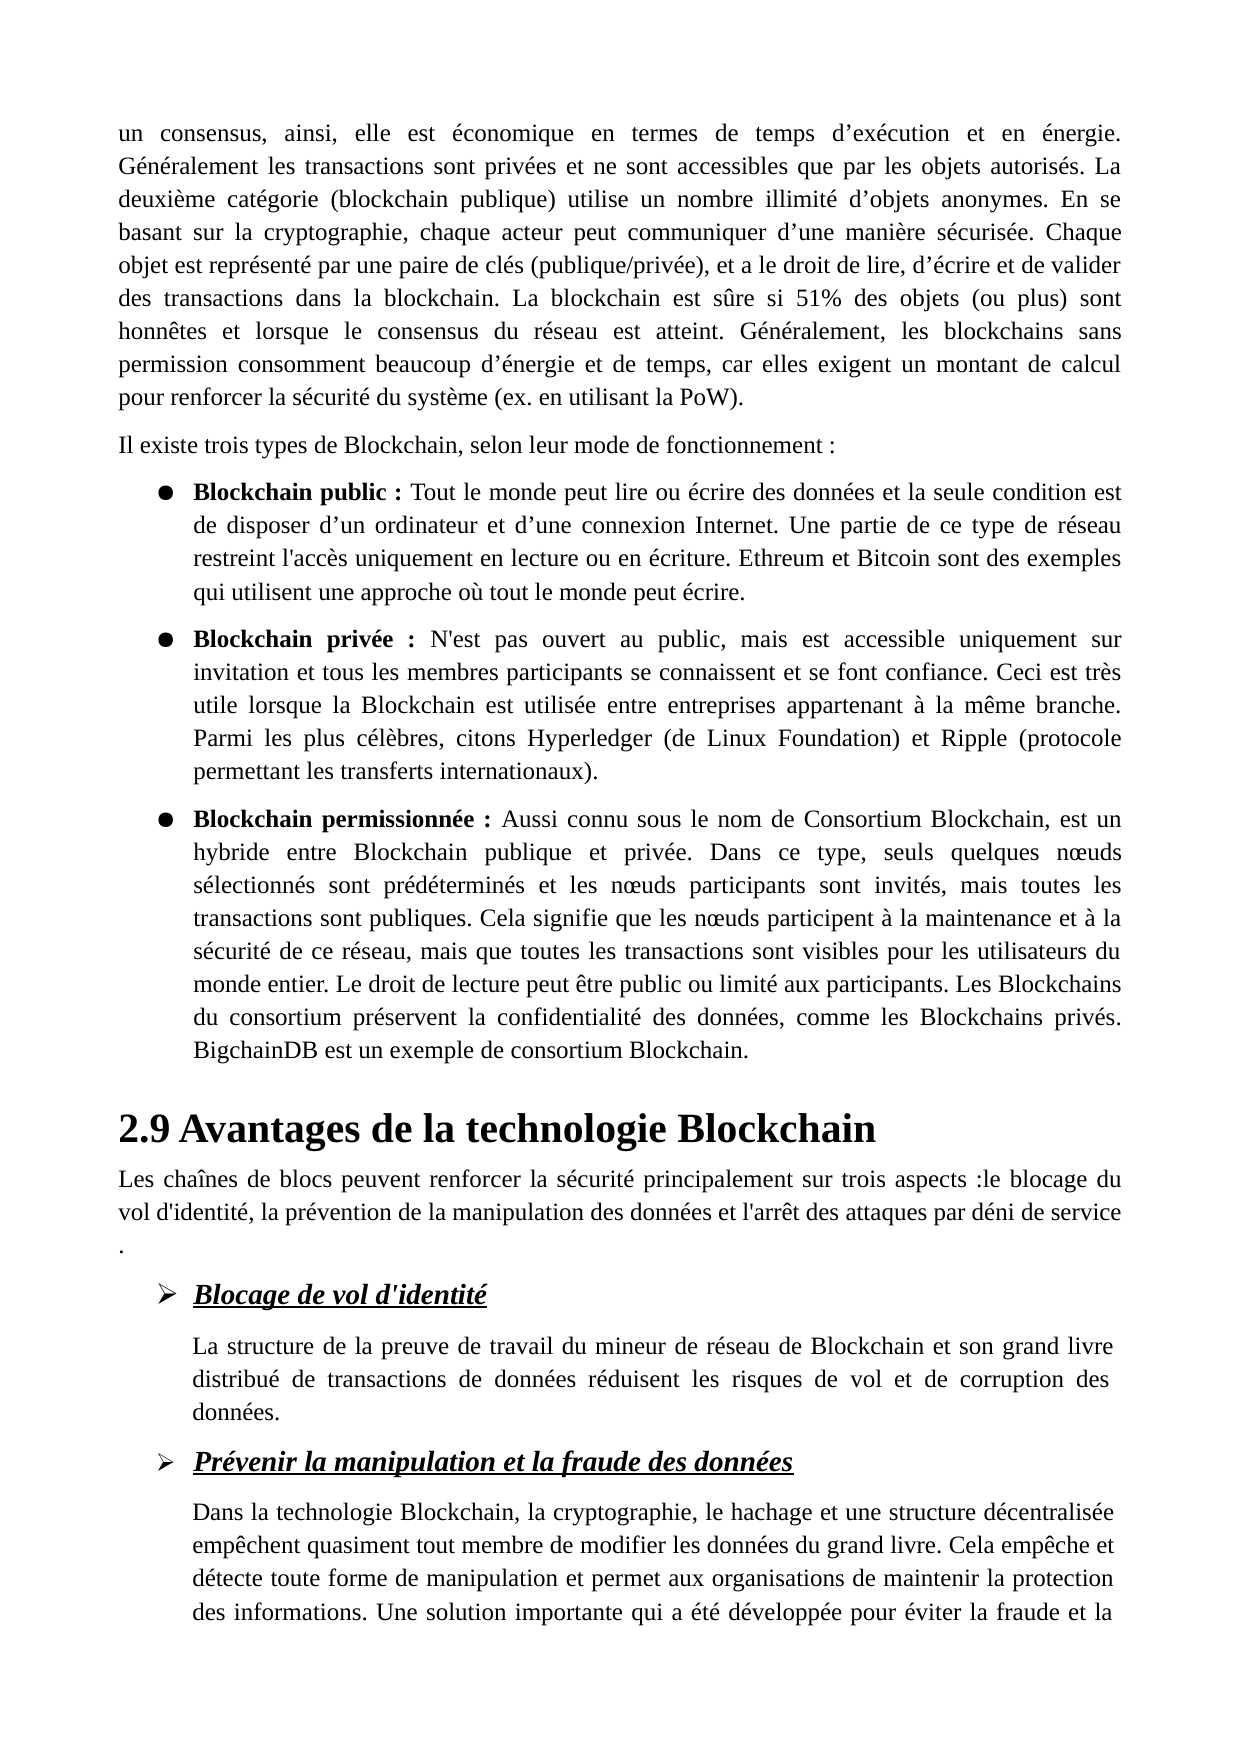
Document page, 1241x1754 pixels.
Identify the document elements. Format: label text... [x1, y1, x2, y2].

list Blockchain privée : N'est pas ouvert au public, mais est accessible uniquement sur invitation et tous les membres participants se connaissent et se font confiance. Ceci est très utile lorsque la Blockchain est utilisée entre entreprises appartenant à la même branche. Parmi les plus célèbres, citons Hyperledger (de Linux Foundation) et Ripple (protocole permettant les transferts internationaux). [156, 624, 1122, 785]
list Blockchain public : Tout le monde peut lire ou écrire des données et la seule condition est de disposer d’un ordinateur et d’une connexion Internet. Une partie de ce type de réseau restreint l'accès uniquement en lecture ou en écriture. Ethreum et Bitcoin sont des exemples qui utilisent une approche où tout le monde peut écrire. [156, 477, 1122, 605]
list Blockchain permissionnée : Aussi connu sous le nom de Consortium Blockchain, est un hybride entre Blockchain publique et privée. Dans ce type, seuls quelques nœuds sélectionnés sont prédéterminés et les nœuds participants sont invités, mais toutes les transactions sont publiques. Cela signifie que les nœuds participent à la maintenance et à la sécurité de ce réseau, mais que toutes les transactions sont visibles pour les utilisateurs du monde entier. Le droit de lecture peut être public ou limité aux participants. Les Blockchains du consortium préservent la confidentialité des données, comme les Blockchains privés. BigchainDB est un exemple de consortium Blockchain. [156, 804, 1122, 1064]
text Il existe trois types de Blockchain, selon leur mode de fonctionnement : [118, 430, 1122, 459]
subtitle 2.9 Avantages de la technologie Blockchain [118, 1103, 1122, 1151]
list Blocage de vol d'identité [156, 1277, 1122, 1311]
text La structure de la preuve de travail du mineur de réseau de Blockchain et son grand livre distribué de transactions de données réduisent les risques de vol et de corruption des données. [118, 1331, 1122, 1426]
text Les chaînes de blocs peuvent renforcer la sécurité principalement sur trois aspects :le blocage du vol d'identité, la prévention de la manipulation des données et l'arrêt des attaques par déni de service . [118, 1164, 1122, 1259]
text un consensus, ainsi, elle est économique en termes de temps d’exécution et en énergie. Généralement les transactions sont privées et ne sont accessibles que par les objets autorisés. La deuxième catégorie (blockchain publique) utilise un nombre illimité d’objets anonymes. En se basant sur la cryptographie, chaque acteur peut communiquer d’une manière sécurisée. Chaque objet est représenté par une paire de clés (publique/privée), et a le droit de lire, d’écrire et de valider des transactions dans la blockchain. La blockchain est sûre si 51% des objets (ou plus) sont honnêtes et lorsque le consensus du réseau est atteint. Généralement, les blockchains sans permission consomment beaucoup d’énergie et de temps, car elles exigent un montant de calcul pour renforcer la sécurité du système (ex. en utilisant la PoW). [118, 118, 1122, 411]
list Prévenir la manipulation et la fraude des données [156, 1444, 1122, 1478]
text Dans la technologie Blockchain, la cryptographie, le hachage et une structure décentralisée empêchent quasiment tout membre de modifier les données du grand livre. Cela empêche et détecte toute forme de manipulation et permet aux organisations de maintenir la protection des informations. Une solution importante qui a été développée pour éviter la fraude et la [118, 1497, 1122, 1625]
